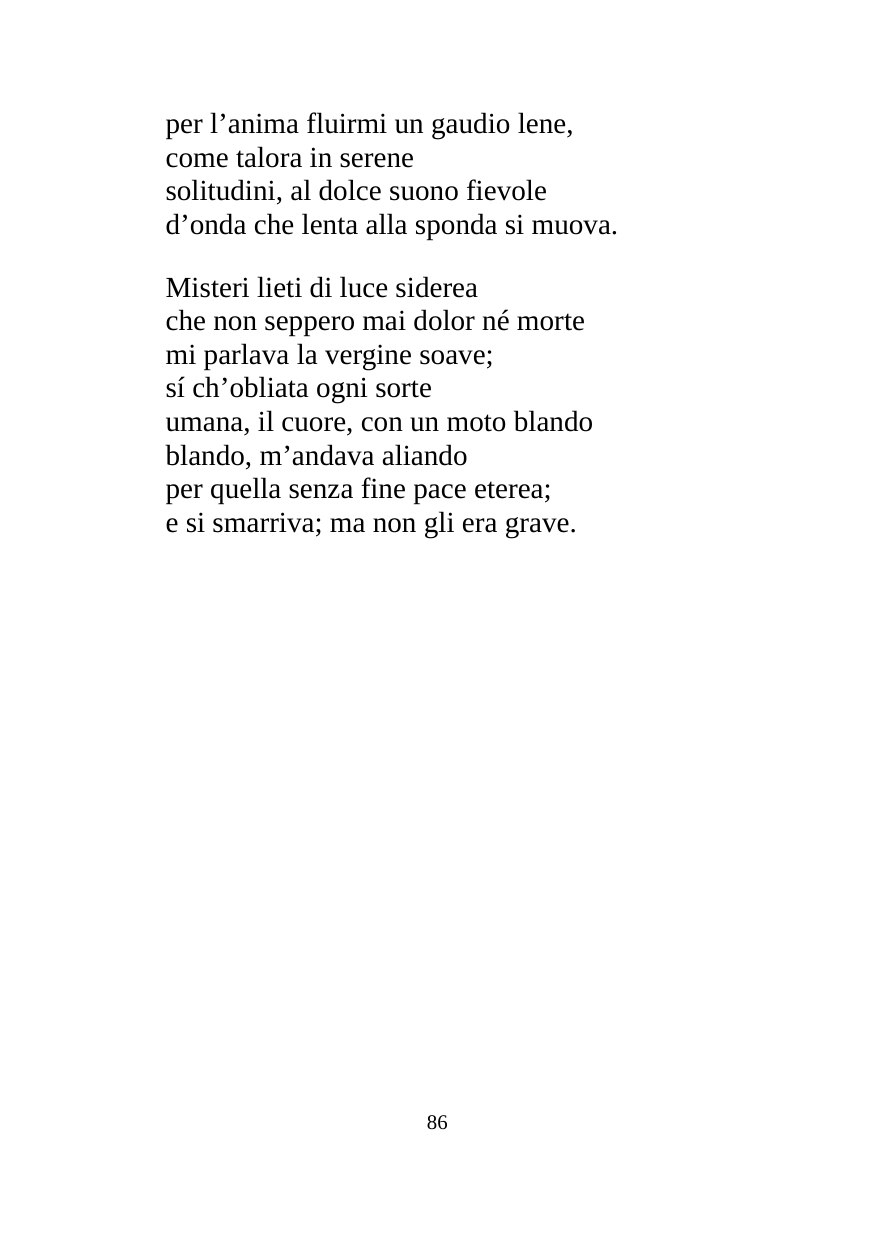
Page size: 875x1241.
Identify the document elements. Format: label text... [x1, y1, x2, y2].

text Misteri lieti di luce siderea che non seppero mai dolor né morte mi parlava la vergine soave; sí ch’obliata ogni sorte umana, il cuore, con un moto blando blando, m’andava aliando per quella senza fine pace eterea; e si smarriva; ma non gli era grave. [165, 270, 768, 538]
text per l’anima fluirmi un gaudio lene, come talora in serene solitudini, al dolce suono fievole d’onda che lenta alla sponda si muova. [165, 106, 768, 240]
